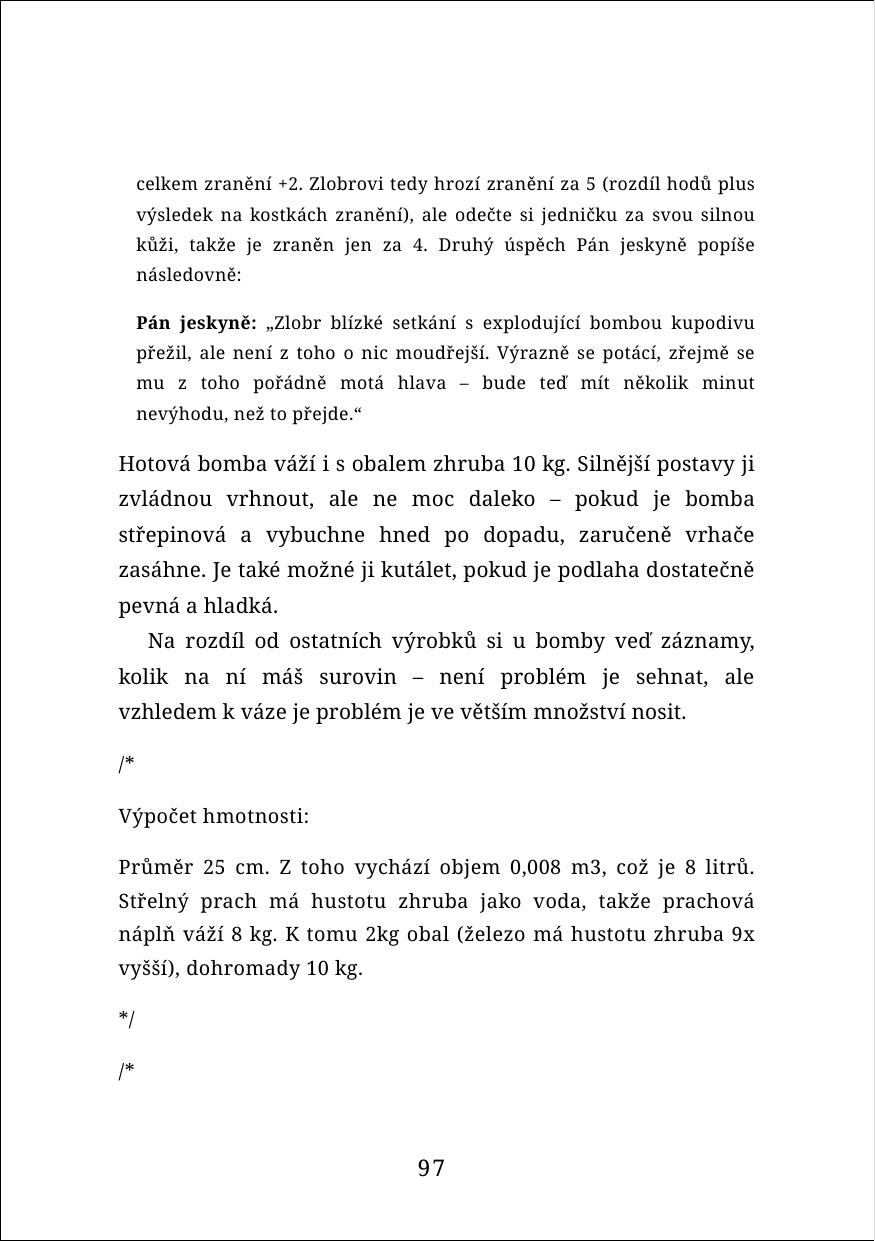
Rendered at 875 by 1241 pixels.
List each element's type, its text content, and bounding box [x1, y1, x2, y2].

text Pán jeskyně: „Zlobr blízké setkání s explodující bombou kupodivu přežil, ale není z toho o nic moudřejší. Výrazně se potácí, zřejmě se mu z toho pořádně motá hlava – bude teď mít několik minut nevýhodu, než to přejde.“ [136, 310, 756, 425]
text */ [118, 1006, 756, 1033]
text /* [118, 1057, 756, 1084]
text celkem zranění +2. Zlobrovi tedy hrozí zranění za 5 (rozdíl hodů plus výsledek na kostkách zranění), ale odečte si jedničku za svou silnou kůži, takže je zraněn jen za 4. Druhý úspěch Pán jeskyně popíše následovně: [136, 172, 756, 287]
text Průměr 25 cm. Z toho vychází objem 0,008 m3, což je 8 litrů. Střelný prach má hustotu zhruba jako voda, takže prachová náplň váží 8 kg. K tomu 2kg obal (železo má hustotu zhruba 9x vyšší), dohromady 10 kg. [118, 853, 756, 981]
text Hotová bomba váží i s obalem zhruba 10 kg. Silnější postavy ji zvládnou vrhnout, ale ne moc daleko – pokud je bomba střepinová a vybuchne hned po dopadu, zaručeně vrhače zasáhne. Je také možné ji kutálet, pokud je podlaha dostatečně pevná a hladká. Na rozdíl od ostatních výrobků si u bomby veď záznamy, kolik na ní máš surovin – není problém je sehnat, ale vzhledem k váze je problém je ve větším množství nosit. [118, 449, 756, 726]
text Výpočet hmotnosti: [118, 802, 756, 829]
text /* [118, 751, 756, 778]
